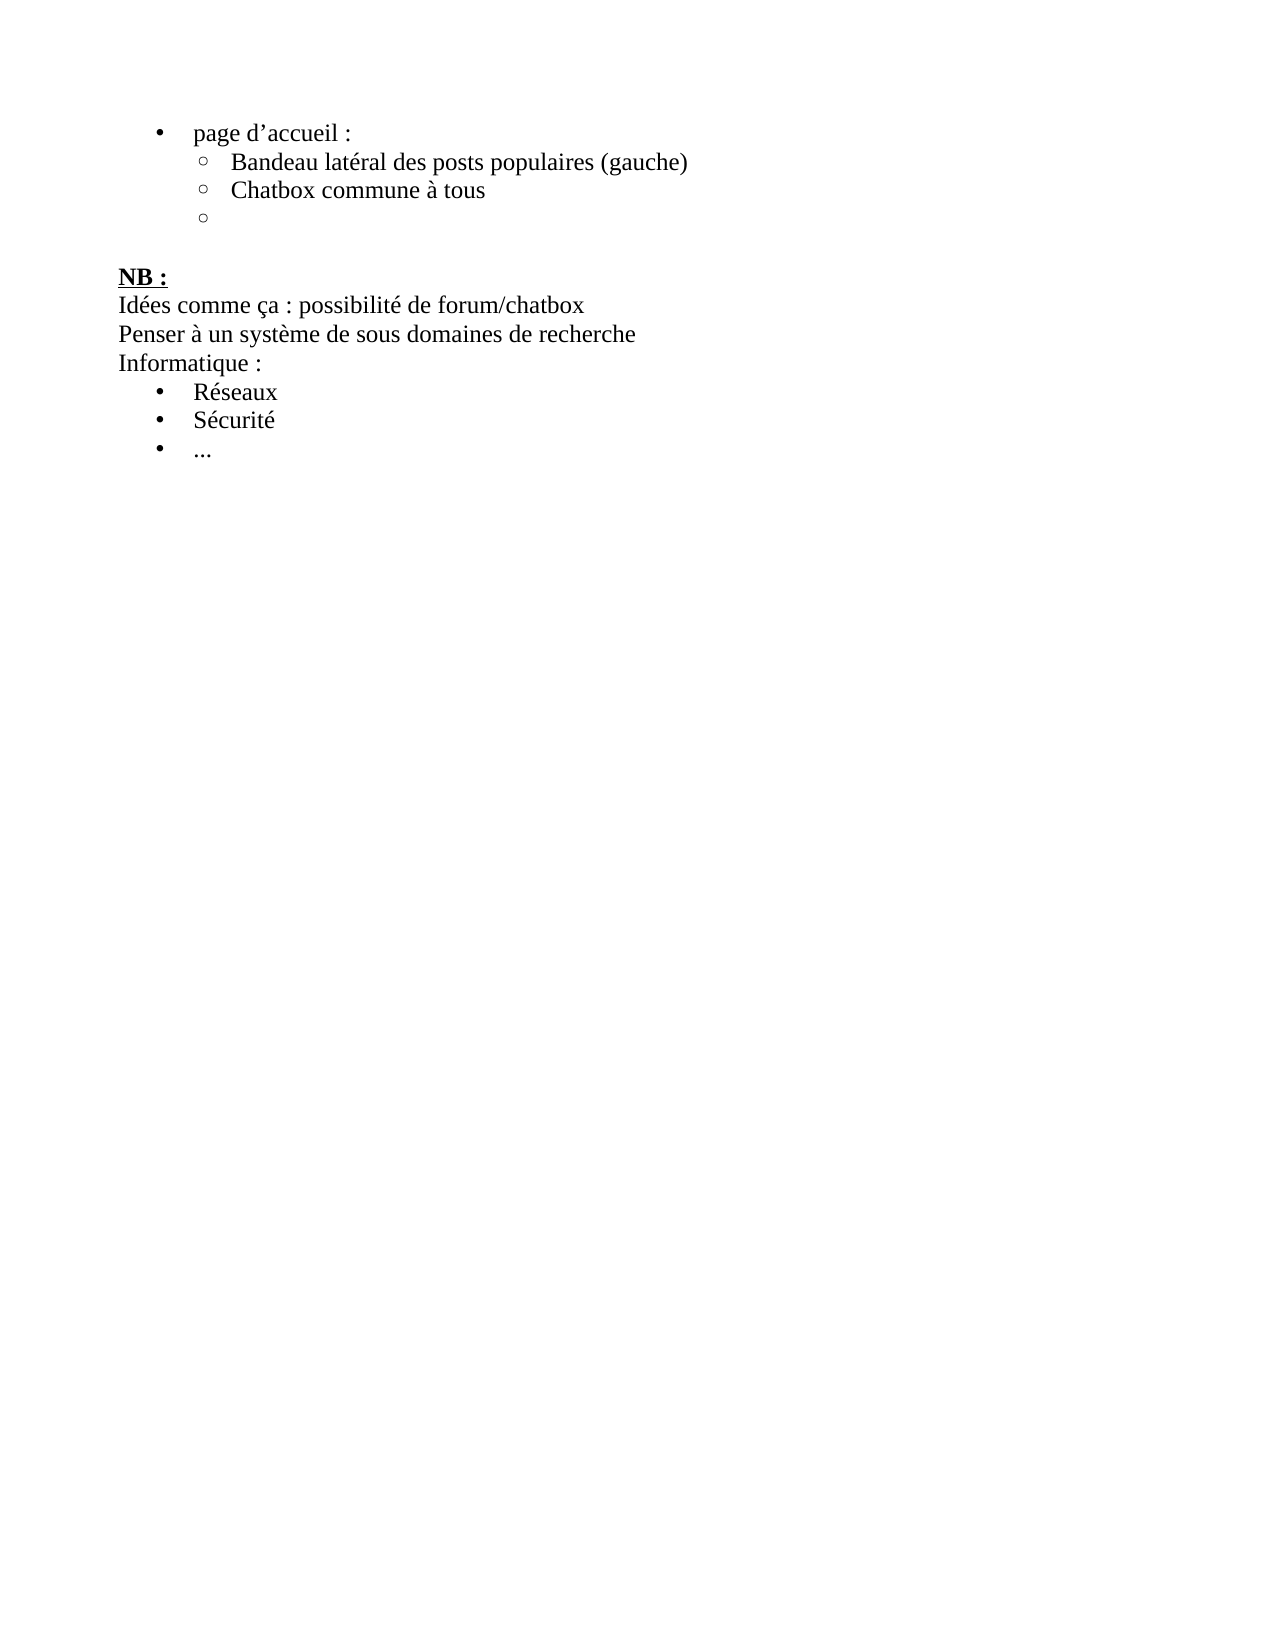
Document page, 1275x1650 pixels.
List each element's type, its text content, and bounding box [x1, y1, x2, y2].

list ... [156, 434, 1157, 463]
list Sécurité [156, 406, 1157, 434]
text Informatique : [118, 348, 1157, 377]
text Penser à un système de sous domaines de recherche [118, 319, 1157, 348]
list page d’accueil : [156, 118, 1157, 147]
list Chatbox commune à tous [193, 176, 1157, 204]
text NB : [118, 262, 1157, 291]
text Idées comme ça : possibilité de forum/chatbox [118, 291, 1157, 319]
list Bandeau latéral des posts populaires (gauche) [193, 147, 1157, 176]
list Réseaux [156, 377, 1157, 406]
